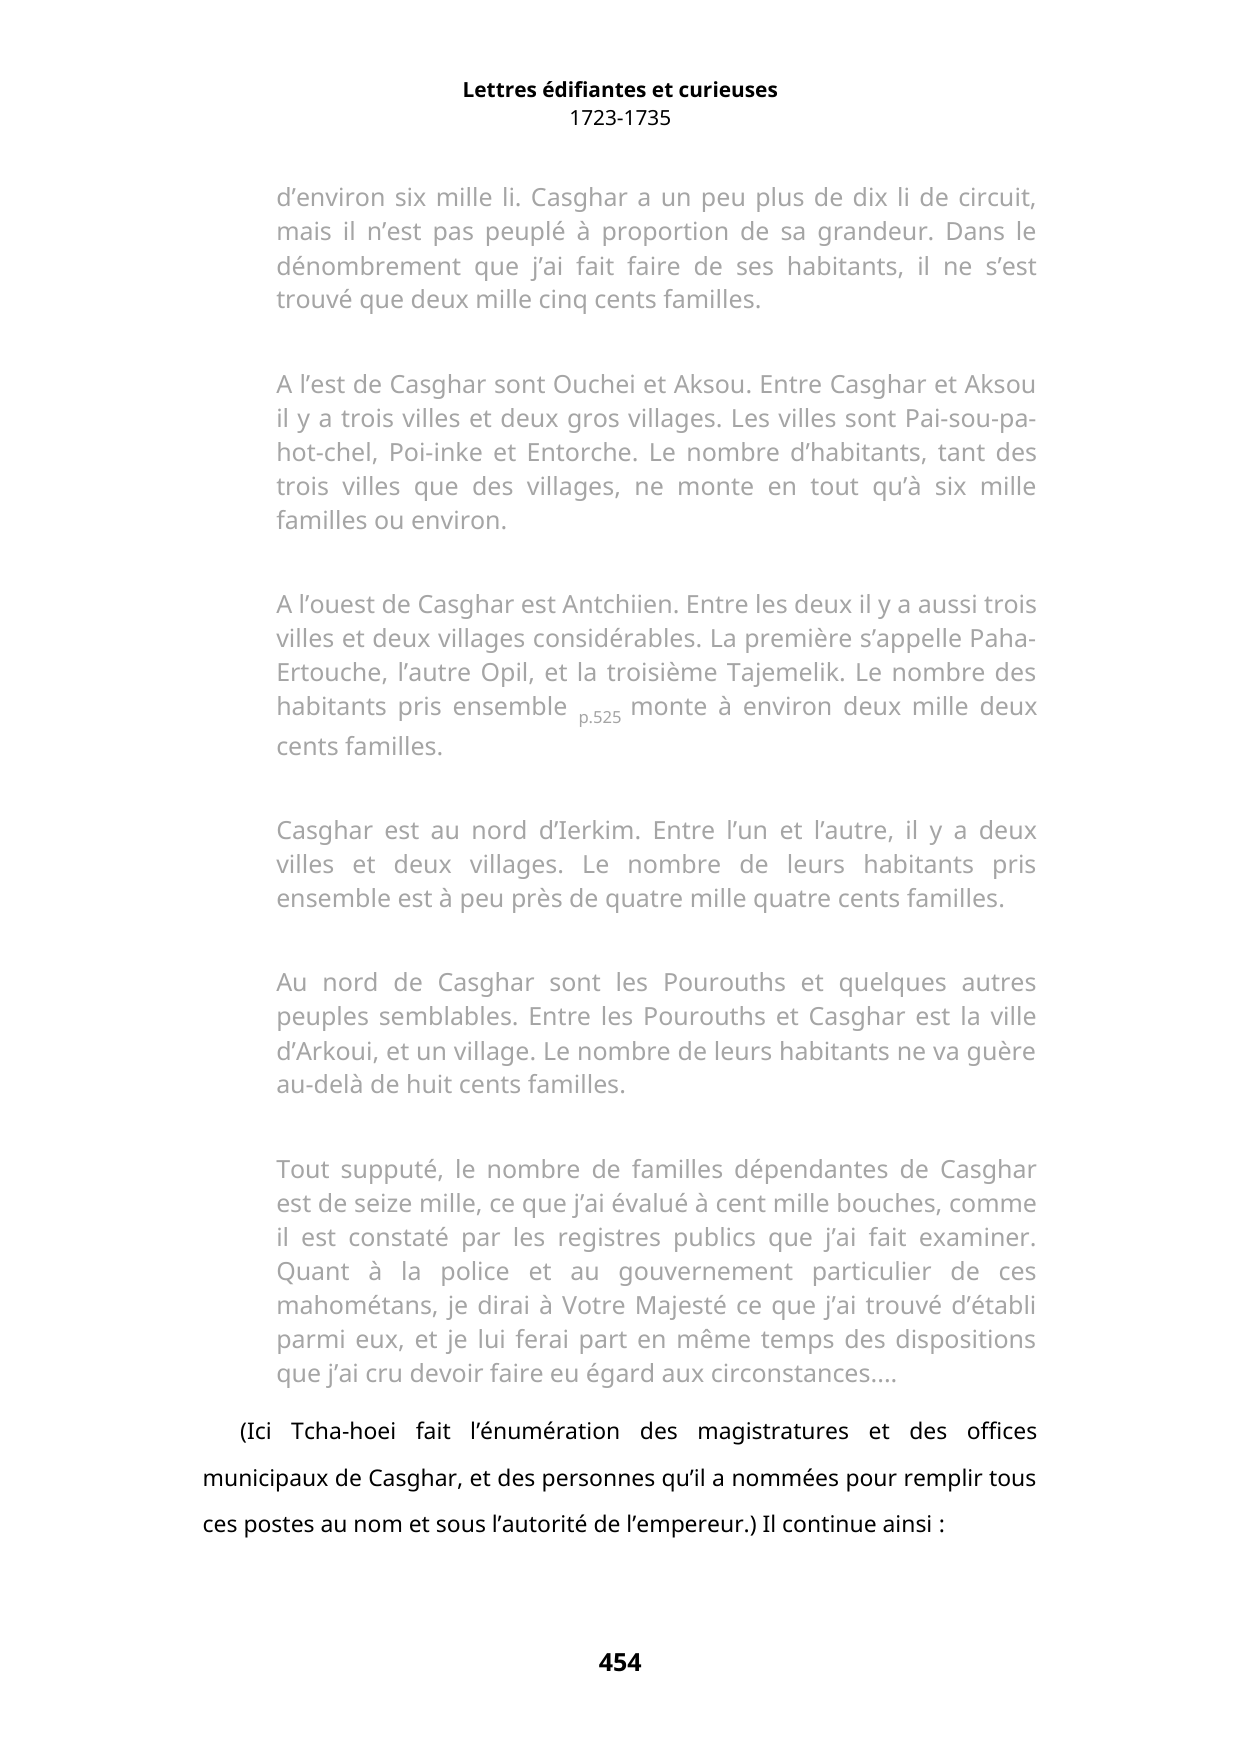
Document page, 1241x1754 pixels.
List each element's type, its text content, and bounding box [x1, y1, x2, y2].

text Au nord de Casghar sont les Pourouths et quelques autres peuples semblables. Entre les Pourouths et Casghar est la ville d’Arkoui, et un village. Le nombre de leurs habitants ne va guère au-delà de huit cents familles. [276, 965, 1038, 1101]
text Tout supputé, le nombre de familles dépendantes de Casghar est de seize mille, ce que j’ai évalué à cent mille bouches, comme il est constaté par les registres publics que j’ai fait examiner. Quant à la police et au gouvernement particulier de ces mahométans, je dirai à Votre Majesté ce que j’ai trouvé d’établi parmi eux, et je lui ferai part en même temps des dispositions que j’ai cru devoir faire eu égard aux circonstances.... [276, 1151, 1038, 1390]
text Casghar est au nord d’Ierkim. Entre l’un et l’autre, il y a deux villes et deux villages. Le nombre de leurs habitants pris ensemble est à peu près de quatre mille quatre cents familles. [276, 813, 1038, 915]
text (Ici Tcha-hoei fait l’énumération des magistratures et des offices municipaux de Casghar, et des personnes qu’il a nommées pour remplir tous ces postes au nom et sous l’autorité de l’empereur.) Il continue ainsi : [202, 1415, 1038, 1540]
text A l’ouest de Casghar est Antchiien. Entre les deux il y a aussi trois villes et deux villages considérables. La première s’appelle Paha-Ertouche, l’autre Opil, et la troisième Tajemelik. Le nombre des habitants pris ensemble p.525 monte à environ deux mille deux cents familles. [276, 587, 1038, 763]
text A l’est de Casghar sont Ouchei et Aksou. Entre Casghar et Aksou il y a trois villes et deux gros villages. Les villes sont Pai-sou-pa-hot-chel, Poi-inke et Entorche. Le nombre d’habitants, tant des trois villes que des villages, ne monte en tout qu’à six mille familles ou environ. [276, 366, 1038, 537]
text d’environ six mille li. Casghar a un peu plus de dix li de circuit, mais il n’est pas peuplé à proportion de sa grandeur. Dans le dénombrement que j’ai fait faire de ses habitants, il ne s’est trouvé que deux mille cinq cents familles. [276, 180, 1038, 316]
